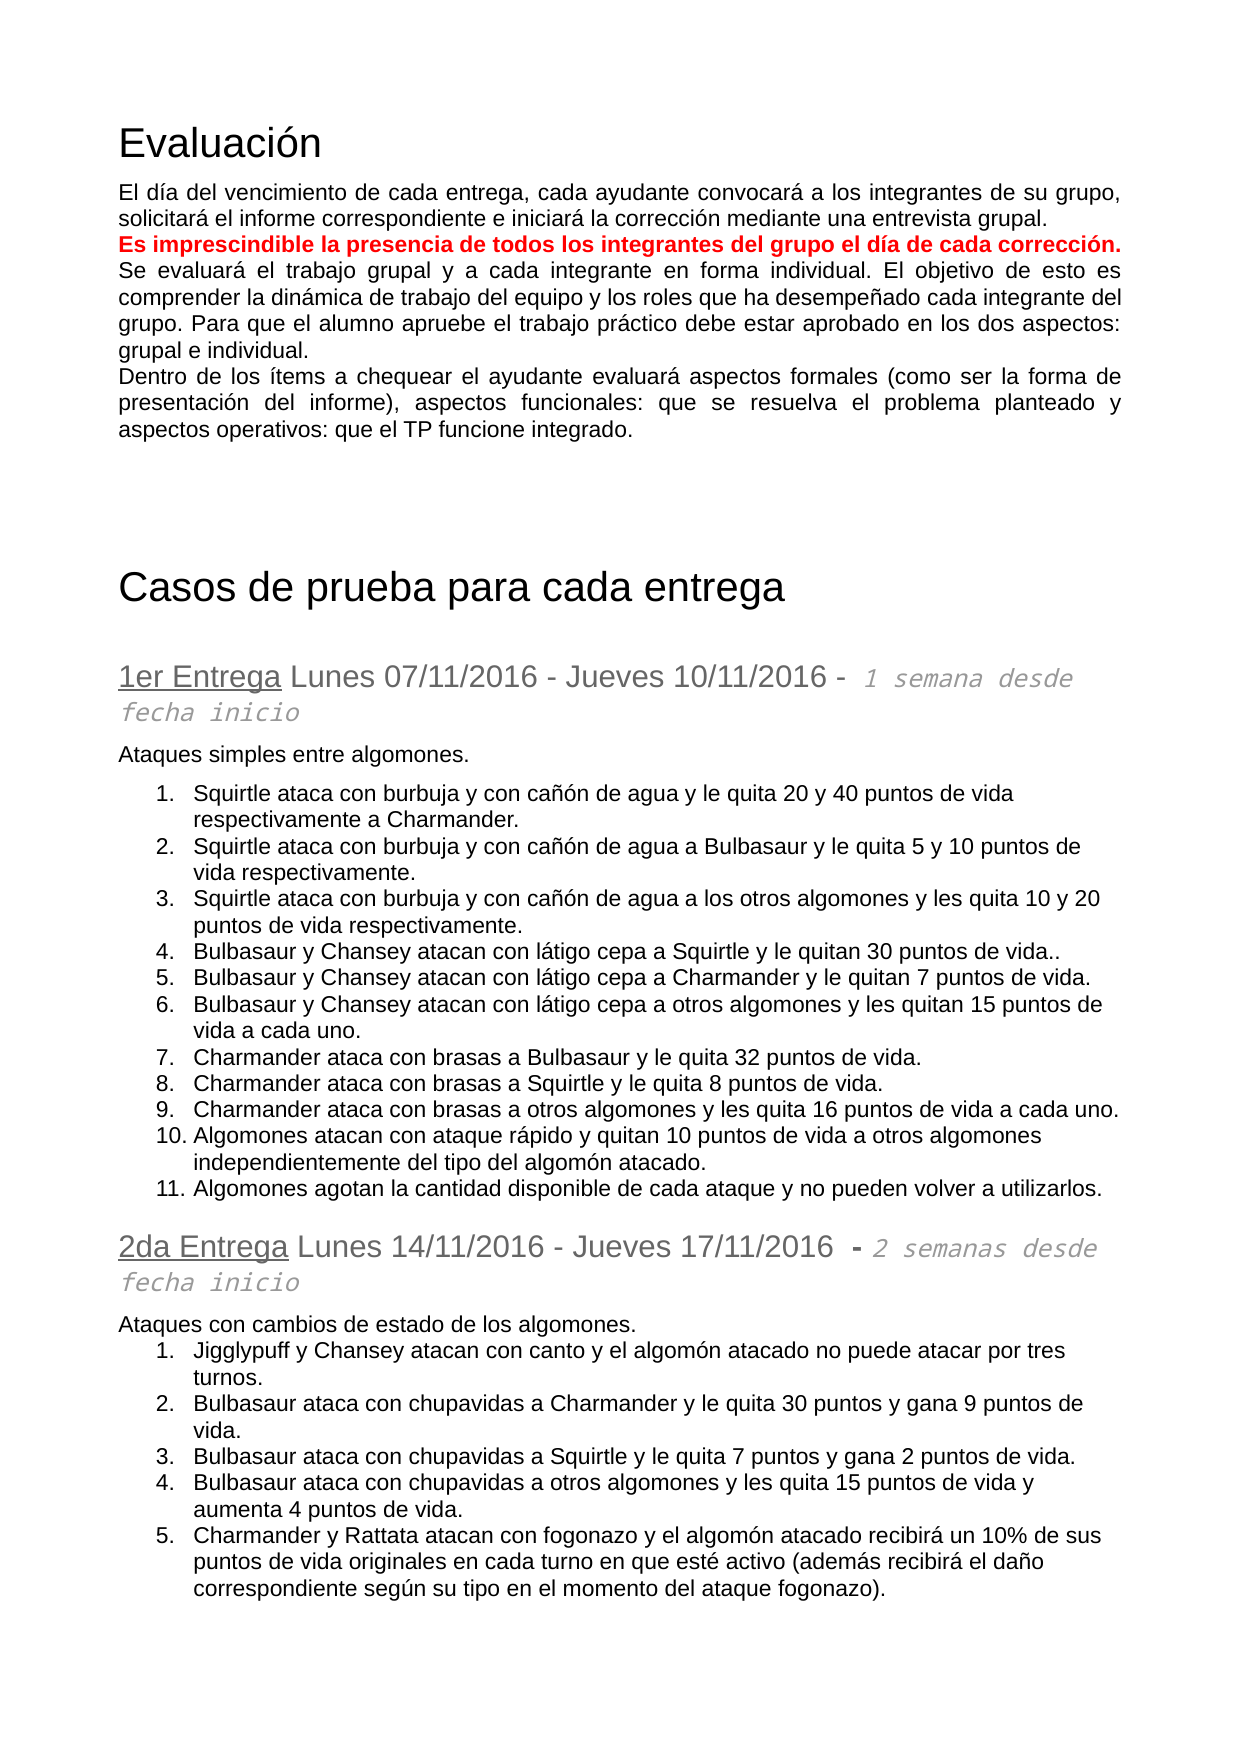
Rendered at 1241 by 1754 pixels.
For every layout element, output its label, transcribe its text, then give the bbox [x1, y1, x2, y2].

list Bulbasaur ataca con chupavidas a otros algomones y les quita 15 puntos de vida y aumenta 4 puntos de vida. [156, 1469, 1122, 1522]
list Bulbasaur ataca con chupavidas a Charmander y le quita 30 puntos y gana 9 puntos de vida. [156, 1390, 1122, 1443]
list Bulbasaur y Chansey atacan con látigo cepa a otros algomones y les quitan 15 puntos de vida a cada uno. [156, 991, 1122, 1043]
text Dentro de los ítems a chequear el ayudante evaluará aspectos formales (como ser la forma de presentación del informe), aspectos funcionales: que se resuelva el problema planteado y aspectos operativos: que el TP funcione integrado. [118, 363, 1122, 442]
list Squirtle ataca con burbuja y con cañón de agua a los otros algomones y les quita 10 y 20 puntos de vida respectivamente. [156, 885, 1122, 938]
list Squirtle ataca con burbuja y con cañón de agua y le quita 20 y 40 puntos de vida respectivamente a Charmander. [156, 780, 1122, 833]
list Charmander ataca con brasas a otros algomones y les quita 16 puntos de vida a cada uno. [156, 1096, 1122, 1122]
list Squirtle ataca con burbuja y con cañón de agua a Bulbasaur y le quita 5 y 10 puntos de vida respectivamente. [156, 833, 1122, 885]
list Bulbasaur ataca con chupavidas a Squirtle y le quita 7 puntos y gana 2 puntos de vida. [156, 1443, 1122, 1469]
list Algomones atacan con ataque rápido y quitan 10 puntos de vida a otros algomones independientemente del tipo del algomón atacado. [156, 1122, 1122, 1175]
subtitle 2da Entrega Lunes 14/11/2016 - Jueves 17/11/2016 - 2 semanas desde fecha inicio [118, 1228, 1122, 1299]
text Ataques con cambios de estado de los algomones. [118, 1311, 1122, 1337]
text Se evaluará el trabajo grupal y a cada integrante en forma individual. El objetivo de esto es comprender la dinámica de trabajo del equipo y los roles que ha desempeñado cada integrante del grupo. Para que el alumno apruebe el trabajo práctico debe estar aprobado en los dos aspectos: grupal e individual. [118, 257, 1122, 363]
list Charmander ataca con brasas a Bulbasaur y le quita 32 puntos de vida. [156, 1043, 1122, 1070]
subtitle Casos de prueba para cada entrega [118, 563, 1122, 611]
text El día del vencimiento de cada entrega, cada ayudante convocará a los integrantes de su grupo, solicitará el informe correspondiente e iniciará la corrección mediante una entrevista grupal. [118, 178, 1122, 231]
list Charmander y Rattata atacan con fogonazo y el algomón atacado recibirá un 10% de sus puntos de vida originales en cada turno en que esté activo (además recibirá el daño correspondiente según su tipo en el momento del ataque fogonazo). [156, 1522, 1122, 1601]
list Algomones agotan la cantidad disponible de cada ataque y no pueden volver a utilizarlos. [156, 1175, 1122, 1202]
text Es imprescindible la presencia de todos los integrantes del grupo el día de cada corrección. [118, 231, 1122, 257]
subtitle Evaluación [118, 118, 1122, 166]
list Bulbasaur y Chansey atacan con látigo cepa a Charmander y le quitan 7 puntos de vida. [156, 964, 1122, 991]
text Ataques simples entre algomones. [118, 741, 1122, 767]
list Jigglypuff y Chansey atacan con canto y el algomón atacado no puede atacar por tres turnos. [156, 1337, 1122, 1390]
list Bulbasaur y Chansey atacan con látigo cepa a Squirtle y le quitan 30 puntos de vida.. [156, 938, 1122, 964]
list Charmander ataca con brasas a Squirtle y le quita 8 puntos de vida. [156, 1070, 1122, 1096]
subtitle 1er Entrega Lunes 07/11/2016 - Jueves 10/11/2016 - 1 semana desde fecha inicio [118, 658, 1122, 728]
